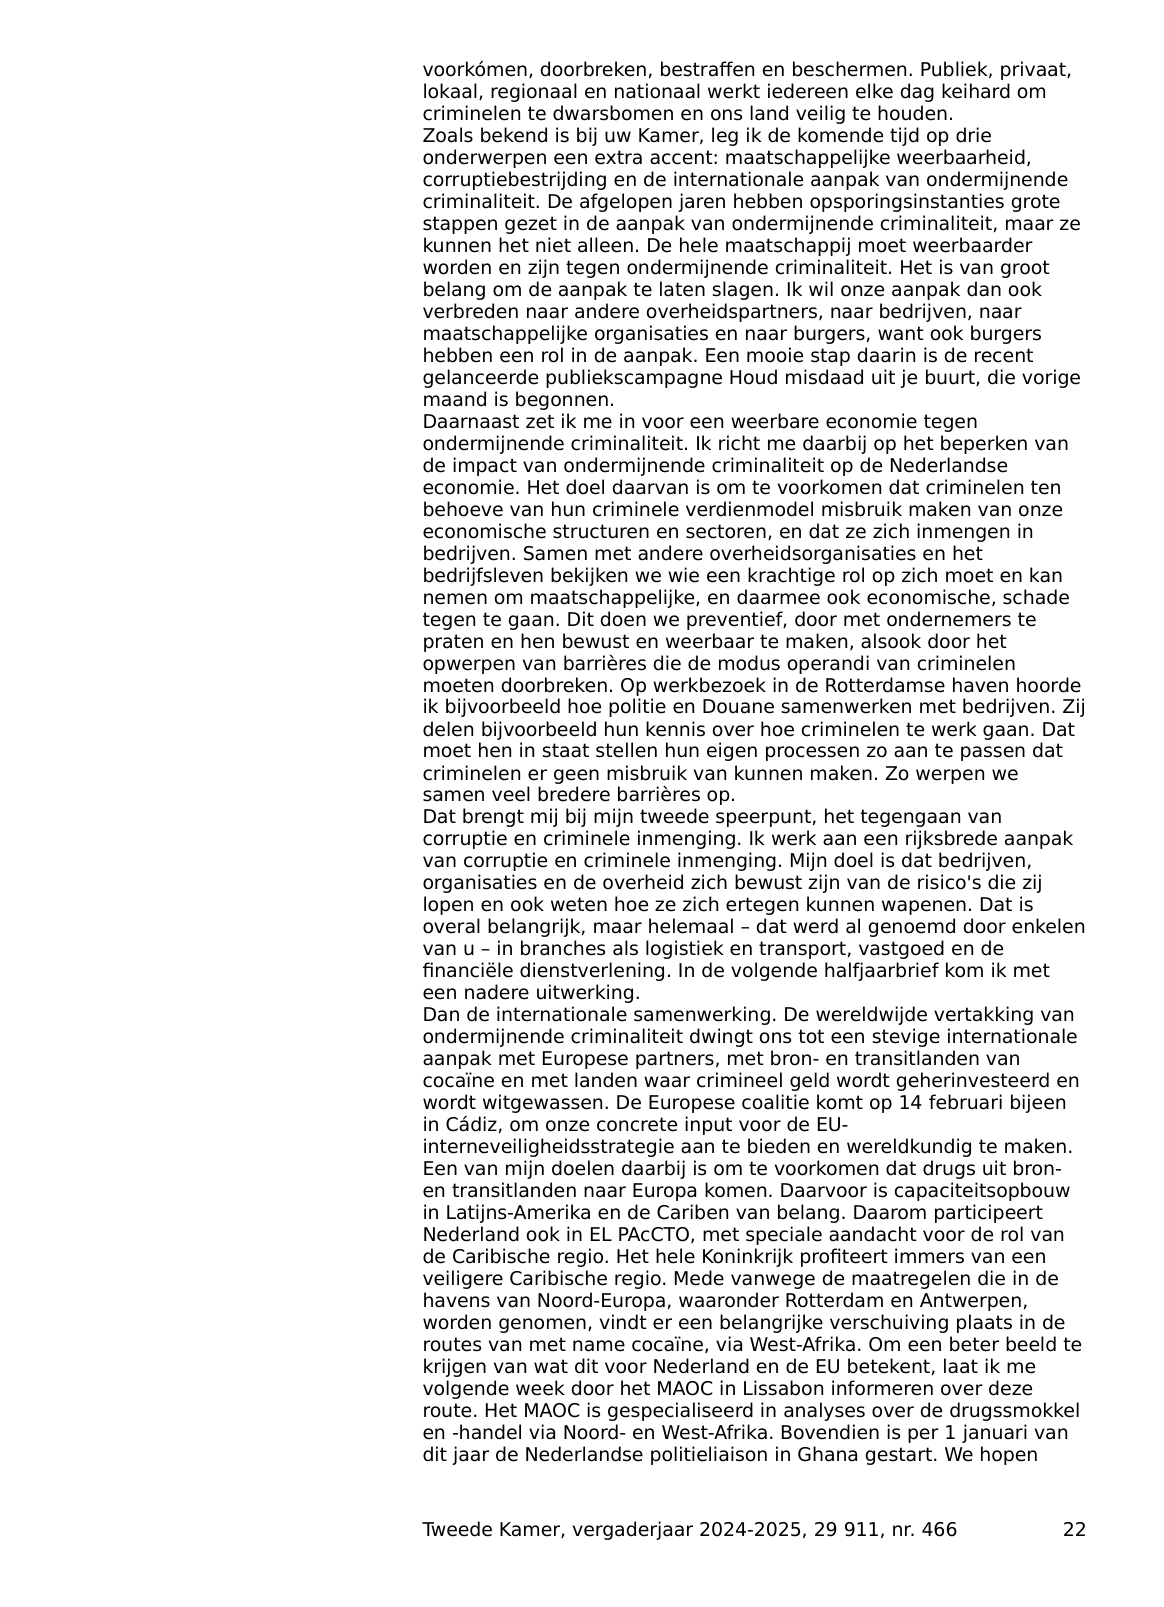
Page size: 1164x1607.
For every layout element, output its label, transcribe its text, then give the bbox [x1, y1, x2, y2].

text voorkómen, doorbreken, bestraffen en beschermen. Publiek, privaat, lokaal, regionaal en nationaal werkt iedereen elke dag keihard om criminelen te dwarsbomen en ons land veilig te houden. [422, 59, 1087, 125]
text Zoals bekend is bij uw Kamer, leg ik de komende tijd op drie onderwerpen een extra accent: maatschappelijke weerbaarheid, corruptiebestrijding en de internationale aanpak van ondermijnende criminaliteit. De afgelopen jaren hebben opsporingsinstanties grote stappen gezet in de aanpak van ondermijnende criminaliteit, maar ze kunnen het niet alleen. De hele maatschappij moet weerbaarder worden en zijn tegen ondermijnende criminaliteit. Het is van groot belang om de aanpak te laten slagen. Ik wil onze aanpak dan ook verbreden naar andere overheidspartners, naar bedrijven, naar maatschappelijke organisaties en naar burgers, want ook burgers hebben een rol in de aanpak. Een mooie stap daarin is de recent gelanceerde publiekscampagne Houd misdaad uit je buurt, die vorige maand is begonnen. [422, 125, 1087, 411]
text Dan de internationale samenwerking. De wereldwijde vertakking van ondermijnende criminaliteit dwingt ons tot een stevige internationale aanpak met Europese partners, met bron- en transitlanden van cocaïne en met landen waar crimineel geld wordt geherinvesteerd en wordt witgewassen. De Europese coalitie komt op 14 februari bijeen in Cádiz, om onze concrete input voor de EU-interneveiligheidsstrategie aan te bieden en wereldkundig te maken. Een van mijn doelen daarbij is om te voorkomen dat drugs uit bron- en transitlanden naar Europa komen. Daarvoor is capaciteitsopbouw in Latijns-Amerika en de Cariben van belang. Daarom participeert Nederland ook in EL PAcCTO, met speciale aandacht voor de rol van de Caribische regio. Het hele Koninkrijk profiteert immers van een veiligere Caribische regio. Mede vanwege de maatregelen die in de havens van Noord-Europa, waaronder Rotterdam en Antwerpen, worden genomen, vindt er een belangrijke verschuiving plaats in de routes van met name cocaïne, via West-Afrika. Om een beter beeld te krijgen van wat dit voor Nederland en de EU betekent, laat ik me volgende week door het MAOC in Lissabon informeren over deze route. Het MAOC is gespecialiseerd in analyses over de drugssmokkel en -handel via Noord- en West-Afrika. Bovendien is per 1 januari van dit jaar de Nederlandse politieliaison in Ghana gestart. We hopen [422, 1004, 1087, 1466]
text Dat brengt mij bij mijn tweede speerpunt, het tegengaan van corruptie en criminele inmenging. Ik werk aan een rijksbrede aanpak van corruptie en criminele inmenging. Mijn doel is dat bedrijven, organisaties en de overheid zich bewust zijn van de risico's die zij lopen en ook weten hoe ze zich ertegen kunnen wapenen. Dat is overal belangrijk, maar helemaal – dat werd al genoemd door enkelen van u – in branches als logistiek en transport, vastgoed en de financiële dienstverlening. In de volgende halfjaarbrief kom ik met een nadere uitwerking. [422, 806, 1087, 1004]
text Daarnaast zet ik me in voor een weerbare economie tegen ondermijnende criminaliteit. Ik richt me daarbij op het beperken van de impact van ondermijnende criminaliteit op de Nederlandse economie. Het doel daarvan is om te voorkomen dat criminelen ten behoeve van hun criminele verdienmodel misbruik maken van onze economische structuren en sectoren, en dat ze zich inmengen in bedrijven. Samen met andere overheidsorganisaties en het bedrijfsleven bekijken we wie een krachtige rol op zich moet en kan nemen om maatschappelijke, en daarmee ook economische, schade tegen te gaan. Dit doen we preventief, door met ondernemers te praten en hen bewust en weerbaar te maken, alsook door het opwerpen van barrières die de modus operandi van criminelen moeten doorbreken. Op werkbezoek in de Rotterdamse haven hoorde ik bijvoorbeeld hoe politie en Douane samenwerken met bedrijven. Zij delen bijvoorbeeld hun kennis over hoe criminelen te werk gaan. Dat moet hen in staat stellen hun eigen processen zo aan te passen dat criminelen er geen misbruik van kunnen maken. Zo werpen we samen veel bredere barrières op. [422, 411, 1087, 806]
